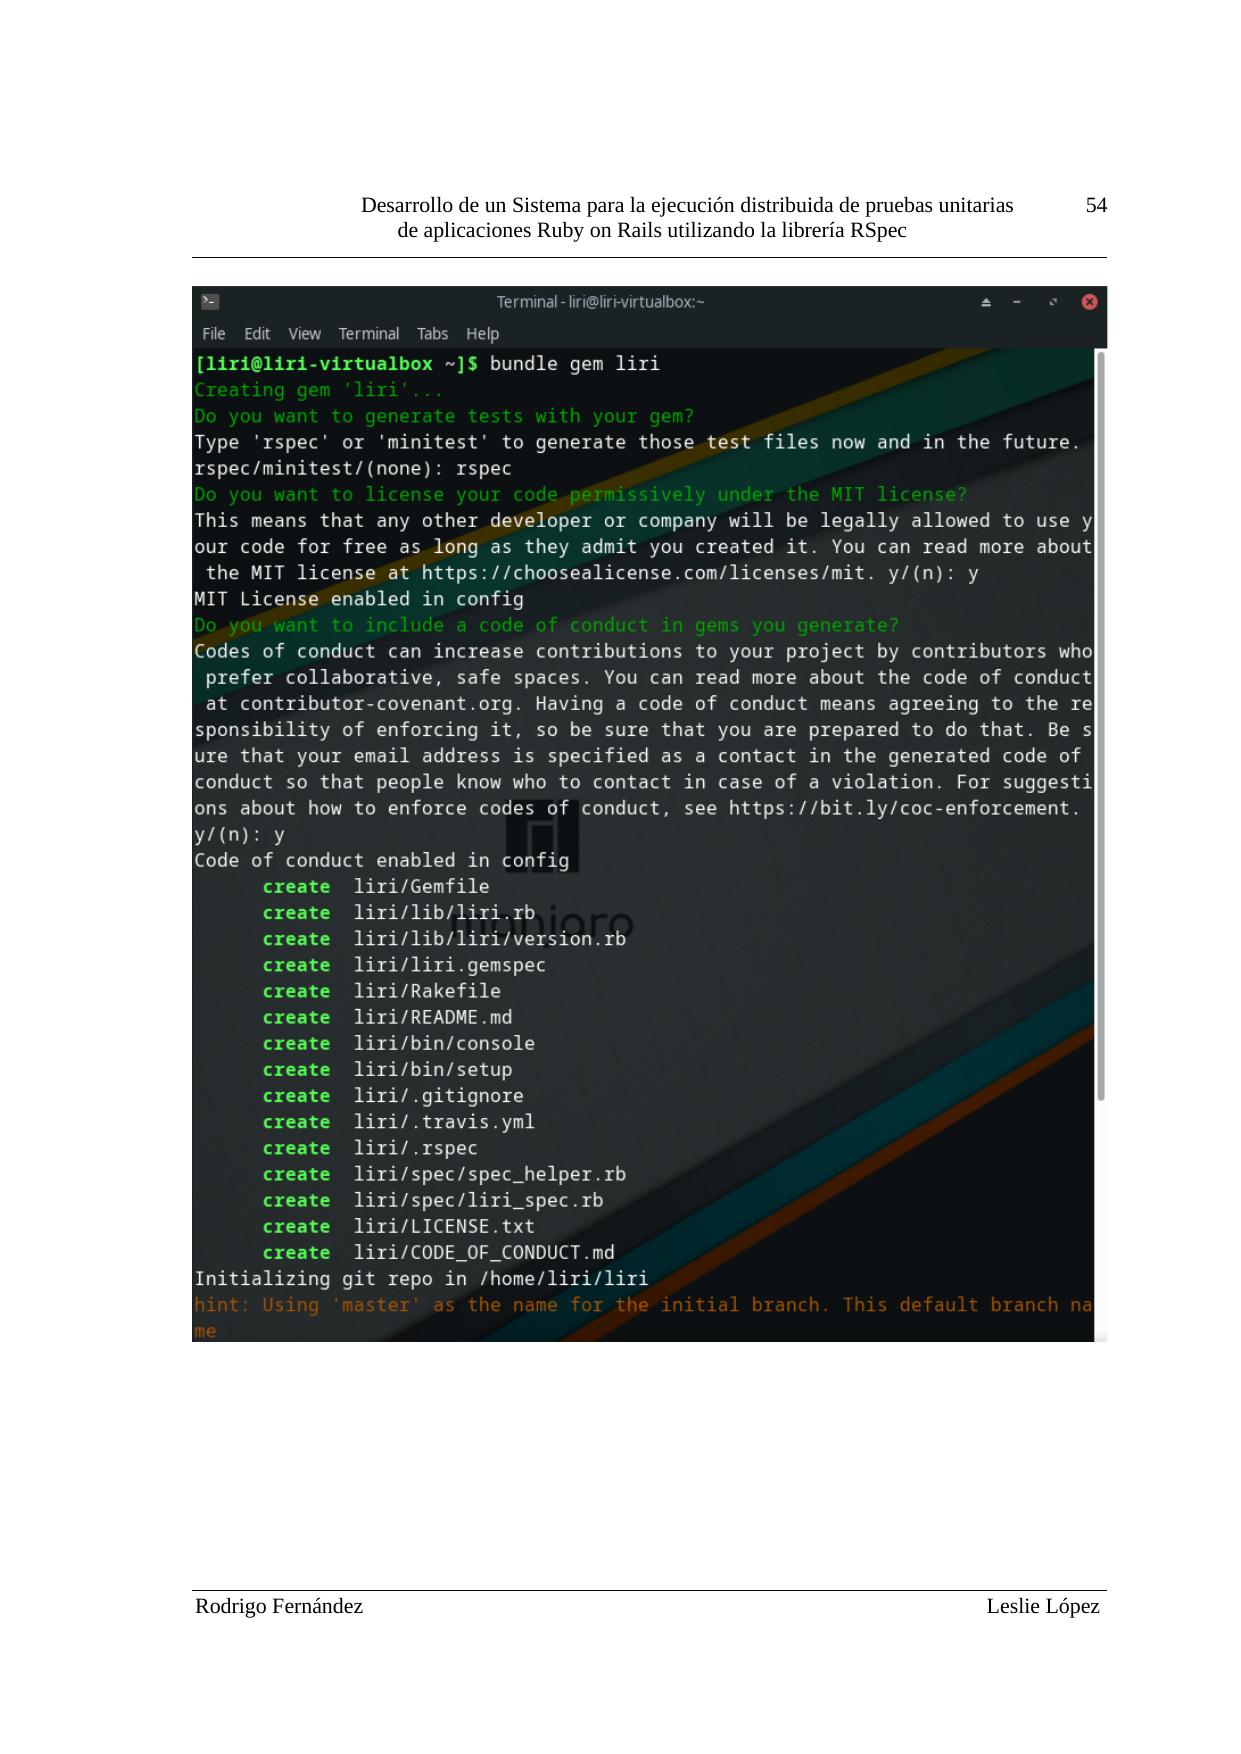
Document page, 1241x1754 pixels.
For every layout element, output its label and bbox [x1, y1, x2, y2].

picture [192, 286, 1108, 1342]
